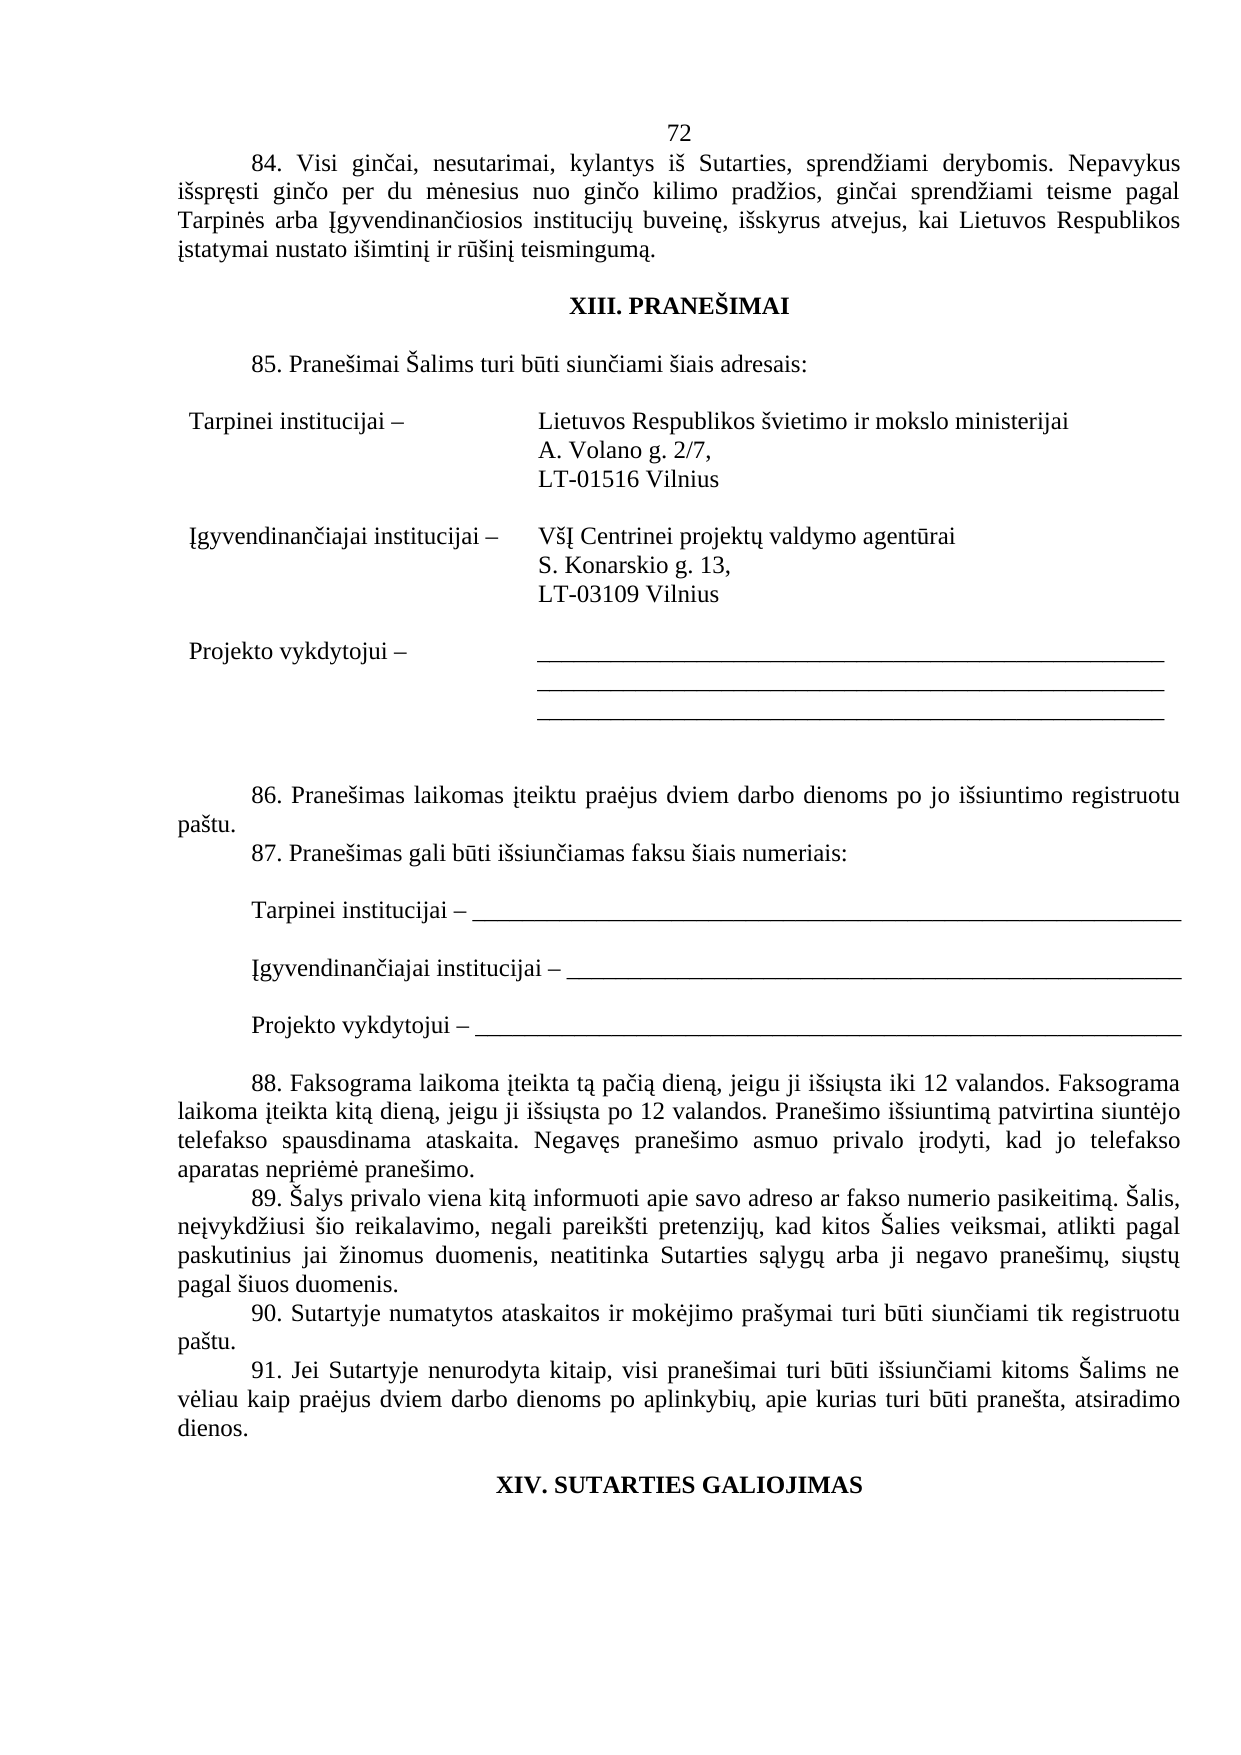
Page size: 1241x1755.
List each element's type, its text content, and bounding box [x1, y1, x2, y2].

table_header VšĮ Centrinei projektų valdymo agentūrai S. Konarskio g. 13, LT-03109 Vilnius [527, 521, 1181, 608]
text 86. Pranešimas laikomas įteiktu praėjus dviem darbo dienoms po jo išsiuntimo registruotu paštu. [177, 780, 1181, 838]
text 88. Faksograma laikoma įteikta tą pačią dieną, jeigu ji išsiųsta iki 12 valandos. Faksograma laikoma įteikta kitą dieną, jeigu ji išsiųsta po 12 valandos. Pranešimo išsiuntimą patvirtina siuntėjo telefakso spausdinama ataskaita. Negavęs pranešimo asmuo privalo įrodyti, kad jo telefakso aparatas nepriėmė pranešimo. [177, 1068, 1181, 1183]
table_header Projekto vykdytojui – [177, 636, 526, 751]
text Įgyvendinančiajai institucijai – [177, 953, 1181, 981]
table_header Įgyvendinančiajai institucijai – [177, 521, 527, 608]
table_header [526, 636, 1181, 751]
text Tarpinei institucijai – [177, 895, 1181, 924]
text Projekto vykdytojui – [177, 1010, 1181, 1039]
text 89. Šalys privalo viena kitą informuoti apie savo adreso ar fakso numerio pasikeitimą. Šalis, neįvykdžiusi šio reikalavimo, negali pareikšti pretenzijų, kad kitos Šalies veiksmai, atlikti pagal paskutinius jai žinomus duomenis, neatitinka Sutarties sąlygų arba ji negavo pranešimų, siųstų pagal šiuos duomenis. [177, 1183, 1181, 1298]
text 90. Sutartyje numatytos ataskaitos ir mokėjimo prašymai turi būti siunčiami tik registruotu paštu. [177, 1298, 1181, 1355]
text XIV. SUTARTIES GALIOJIMAS [177, 1470, 1181, 1499]
text 91. Jei Sutartyje nenurodyta kitaip, visi pranešimai turi būti išsiunčiami kitoms Šalims ne vėliau kaip praėjus dviem darbo dienoms po aplinkybių, apie kurias turi būti pranešta, atsiradimo dienos. [177, 1355, 1181, 1441]
text 87. Pranešimas gali būti išsiunčiamas faksu šiais numeriais: [177, 838, 1181, 866]
text 85. Pranešimai Šalims turi būti siunčiami šiais adresais: [177, 349, 1181, 378]
text XIII. PRANEŠIMAI [177, 291, 1181, 320]
table_header Tarpinei institucijai – [177, 406, 527, 493]
text 84. Visi ginčai, nesutarimai, kylantys iš Sutarties, sprendžiami derybomis. Nepavykus išspręsti ginčo per du mėnesius nuo ginčo kilimo pradžios, ginčai sprendžiami teisme pagal Tarpinės arba Įgyvendinančiosios institucijų buveinę, išskyrus atvejus, kai Lietuvos Respublikos įstatymai nustato išimtinį ir rūšinį teismingumą. [177, 148, 1181, 263]
table_header Lietuvos Respublikos švietimo ir mokslo ministerijai A. Volano g. 2/7, LT-01516 Vilnius [527, 406, 1181, 493]
